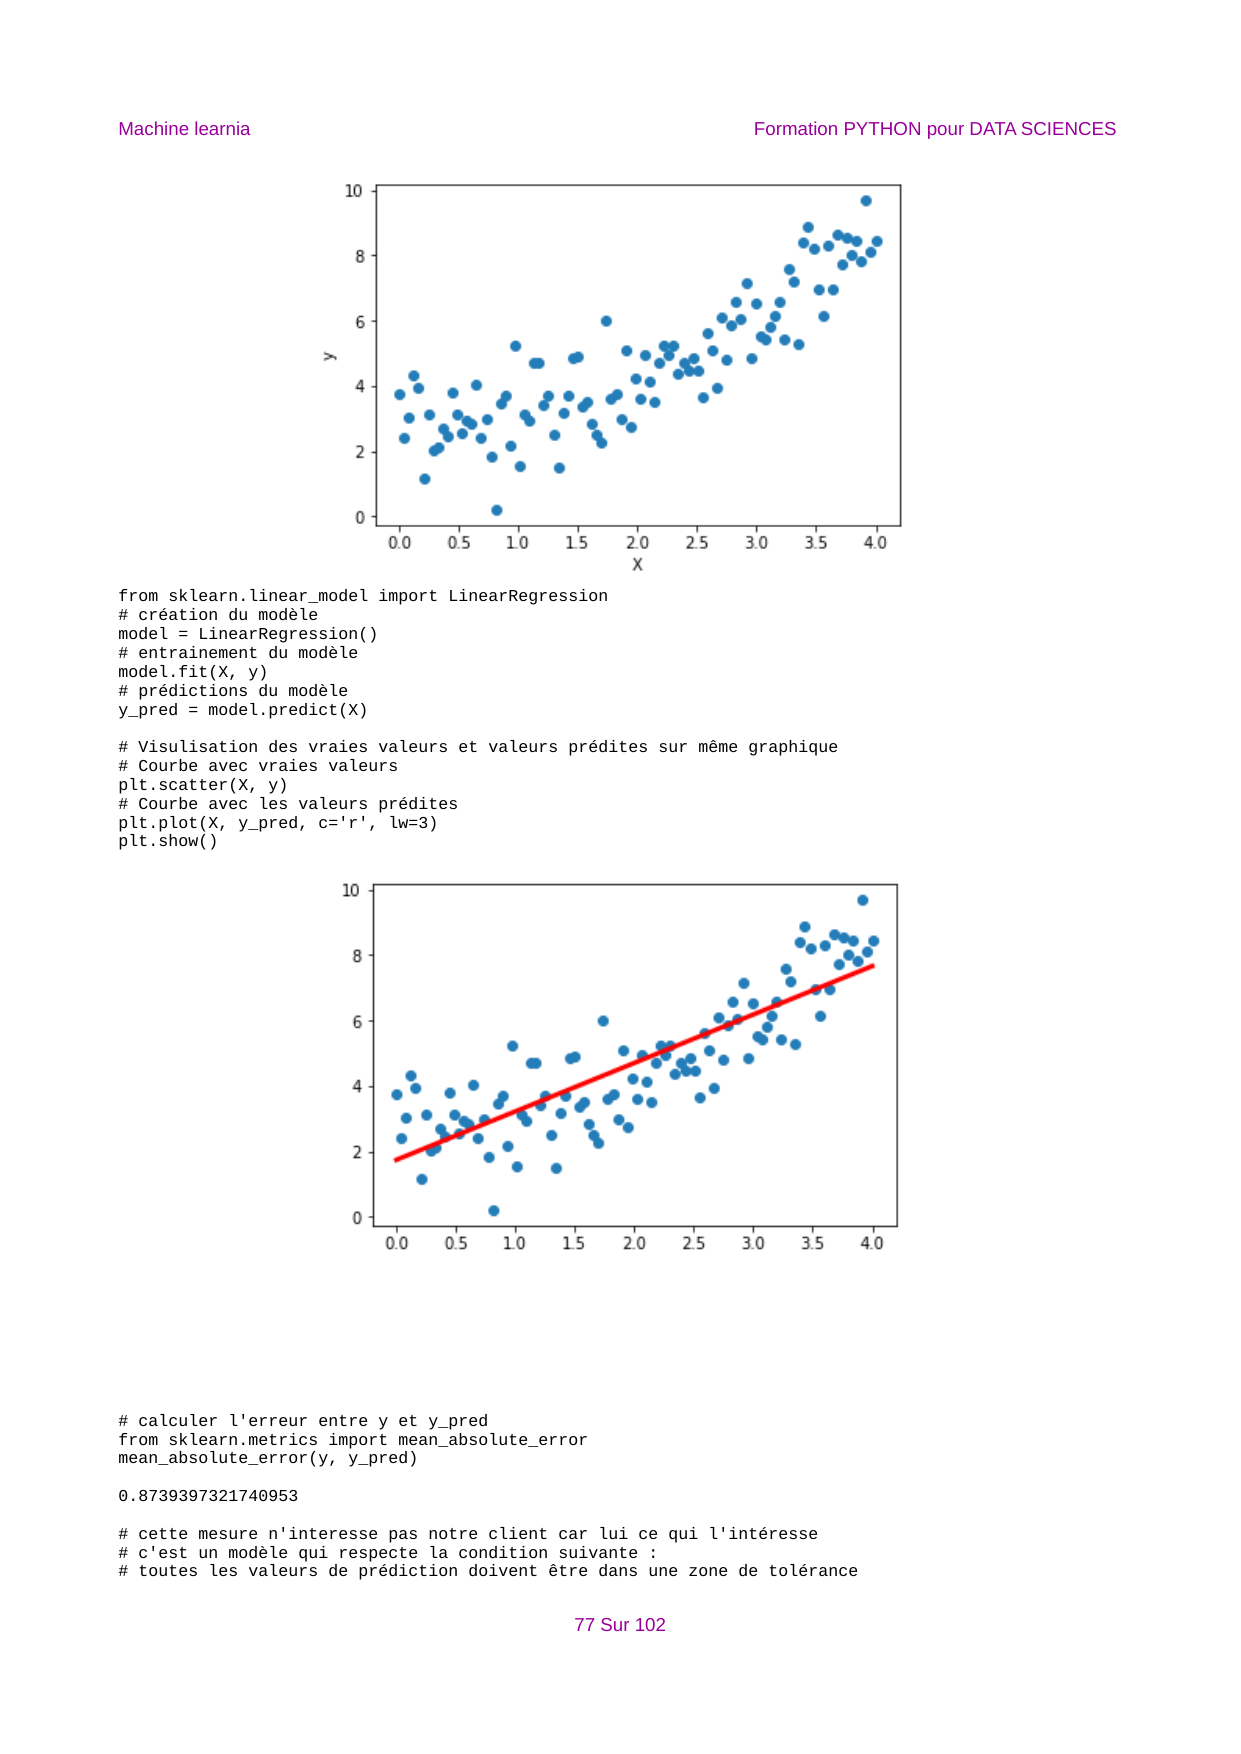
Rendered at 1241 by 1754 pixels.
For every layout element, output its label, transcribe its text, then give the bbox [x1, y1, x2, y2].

text model.fit(X, y) [118, 663, 1122, 682]
text # création du modèle [118, 607, 1122, 626]
text # prédictions du modèle [118, 682, 1122, 701]
text from sklearn.linear_model import LinearRegression [118, 588, 1122, 607]
text plt.show() [118, 833, 1122, 852]
text model = LinearRegression() [118, 626, 1122, 644]
text # cette mesure n'interesse pas notre client car lui ce qui l'intéresse [118, 1525, 1122, 1544]
text plt.plot(X, y_pred, c='r', lw=3) [118, 814, 1122, 833]
text plt.scatter(X, y) [118, 776, 1122, 795]
text # toutes les valeurs de prédiction doivent être dans une zone de tolérance [118, 1563, 1122, 1582]
text # calculer l'erreur entre y et y_pred [118, 1412, 1122, 1431]
text y_pred = model.predict(X) [118, 701, 1122, 720]
picture [323, 870, 917, 1262]
text # entrainement du modèle [118, 644, 1122, 663]
text # Courbe avec les valeurs prédites [118, 795, 1122, 814]
text mean_absolute_error(y, y_pred) [118, 1450, 1122, 1469]
picture [307, 169, 933, 588]
text # Visulisation des vraies valeurs et valeurs prédites sur même graphique [118, 739, 1122, 758]
text 0.8739397321740953 [118, 1488, 1122, 1506]
text # Courbe avec vraies valeurs [118, 758, 1122, 776]
text # c'est un modèle qui respecte la condition suivante : [118, 1544, 1122, 1563]
text from sklearn.metrics import mean_absolute_error [118, 1431, 1122, 1450]
